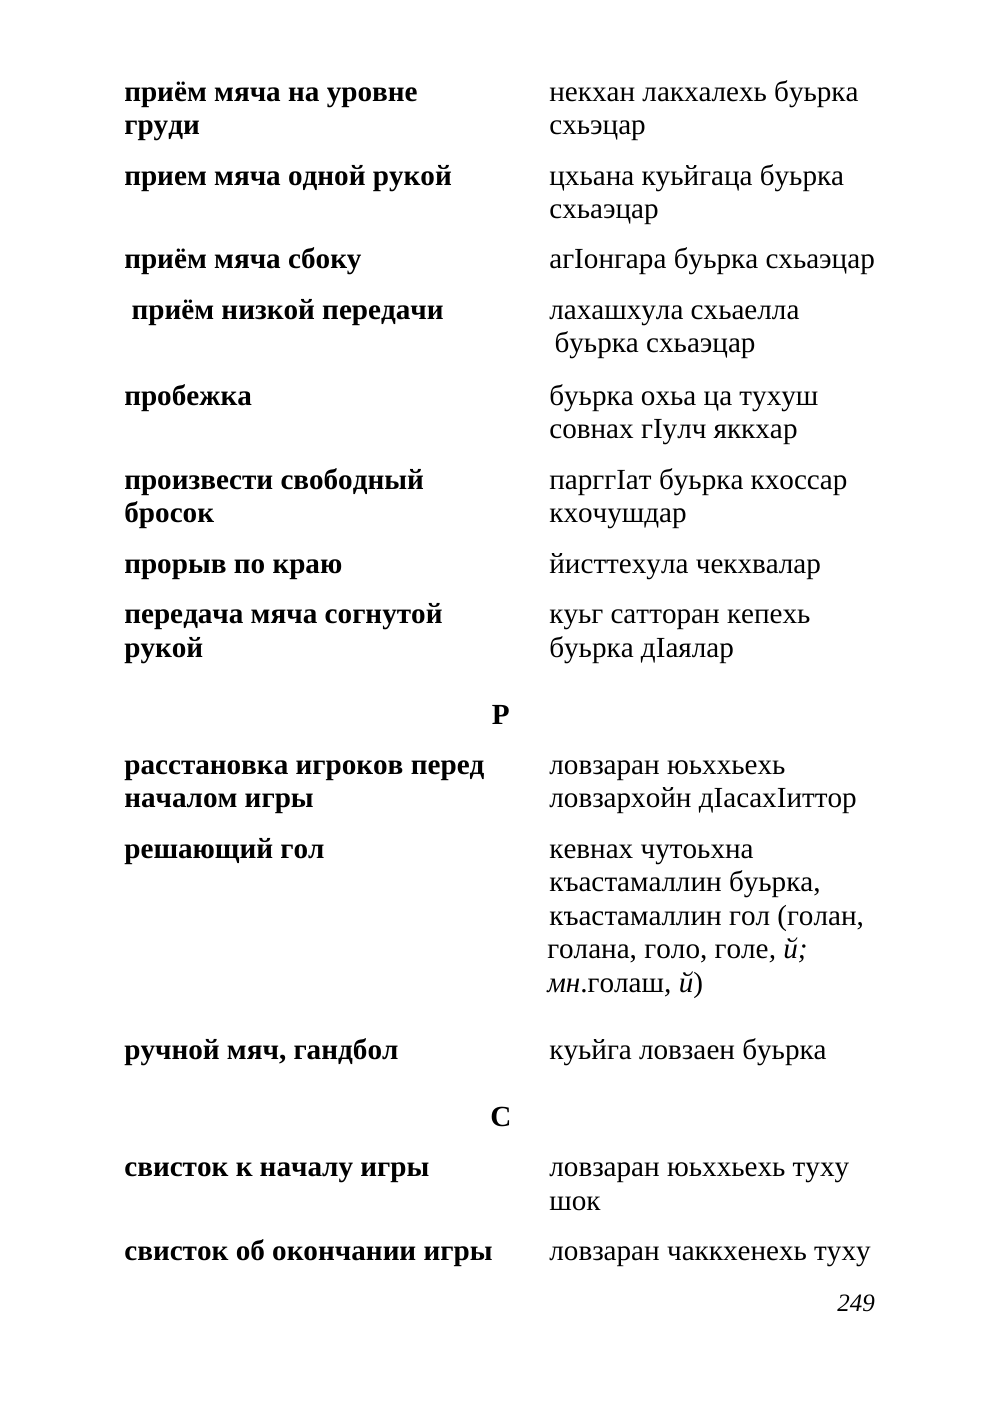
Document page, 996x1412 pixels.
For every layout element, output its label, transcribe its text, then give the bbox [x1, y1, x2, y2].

text голана, голо, голе, й; [124, 932, 877, 965]
text шок [124, 1183, 877, 1217]
text бросок кхочушдар [124, 496, 877, 529]
text решающий гол кевнах чутоьхна [124, 831, 877, 864]
text расстановка игроков перед ловзаран юьххьехь [124, 747, 877, 781]
text прием мяча одной рукой цхьана куьйгаца буьрка [124, 158, 877, 191]
text приём мяча сбоку агIонгара буьрка схьаэцар [124, 242, 877, 275]
text приём мяча на уровне некхан лакхалехь буьрка [124, 74, 877, 107]
text С [124, 1099, 877, 1133]
text къастамаллин гол (голан, [124, 898, 877, 932]
text совнах гIулч яккхар [124, 412, 877, 445]
text пробежка буьрка охьа ца тухуш [124, 378, 877, 412]
text Р [124, 697, 877, 730]
text рукой буьрка дIаялар [124, 630, 877, 663]
text буьрка схьаэцар [124, 325, 877, 359]
text ручной мяч, гандбол куьйга ловзаен буьрка [124, 1032, 877, 1066]
text къастамаллин буьрка, [124, 864, 877, 898]
text груди схьэцар [124, 107, 877, 141]
text передача мяча согнутой куьг сатторан кепехь [124, 596, 877, 630]
text началом игры ловзархойн дIасахIиттор [124, 781, 877, 814]
text свисток об окончании игры ловзаран чаккхенехь туху [124, 1233, 877, 1267]
text свисток к началу игры ловзаран юьххьехь туху [124, 1149, 877, 1183]
text приём низкой передачи лахашхула схьаелла [124, 292, 877, 325]
text схьаэцар [124, 191, 877, 225]
text мн.голаш, й) [124, 965, 877, 999]
text произвести свободный парггIат буьрка кхоссар [124, 462, 877, 496]
text прорыв по краю йисттехула чекхвалар [124, 546, 877, 579]
